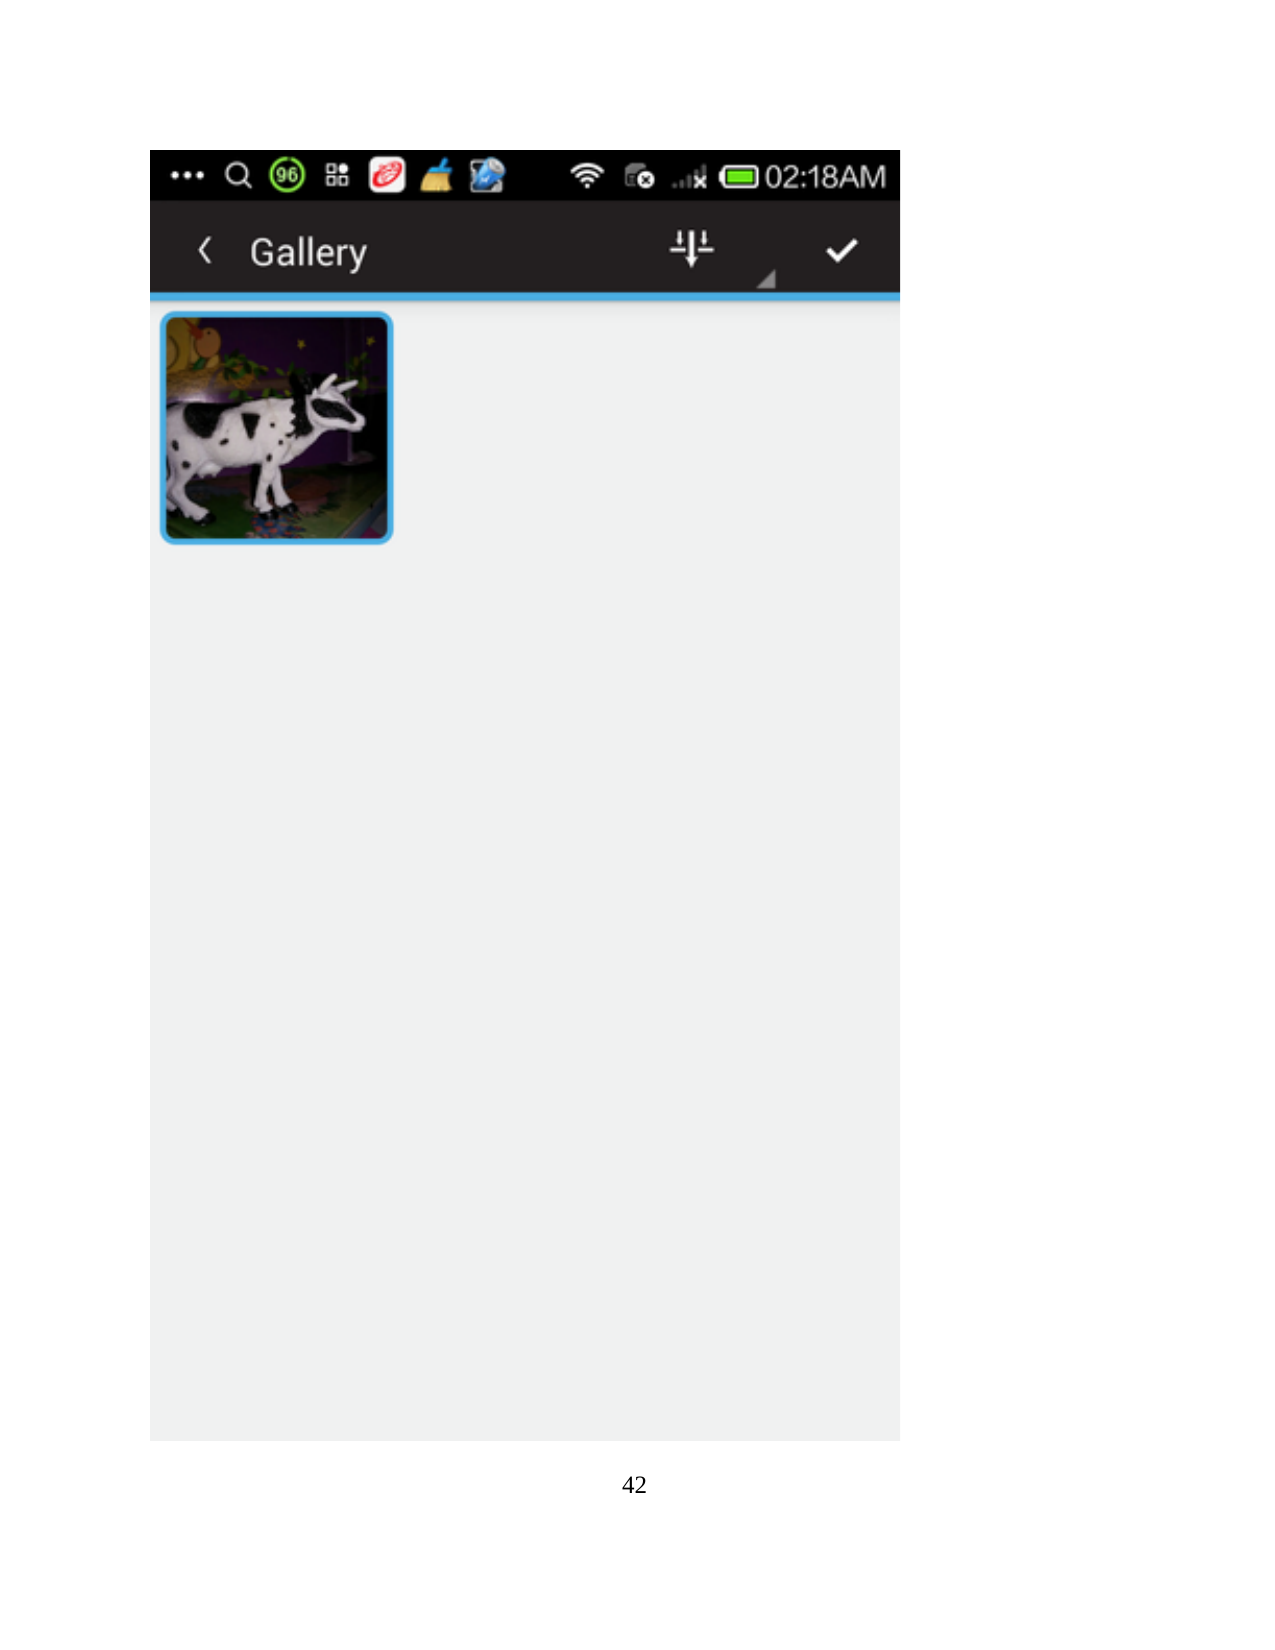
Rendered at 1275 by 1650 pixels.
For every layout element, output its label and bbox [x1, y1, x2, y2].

picture [150, 150, 901, 1441]
